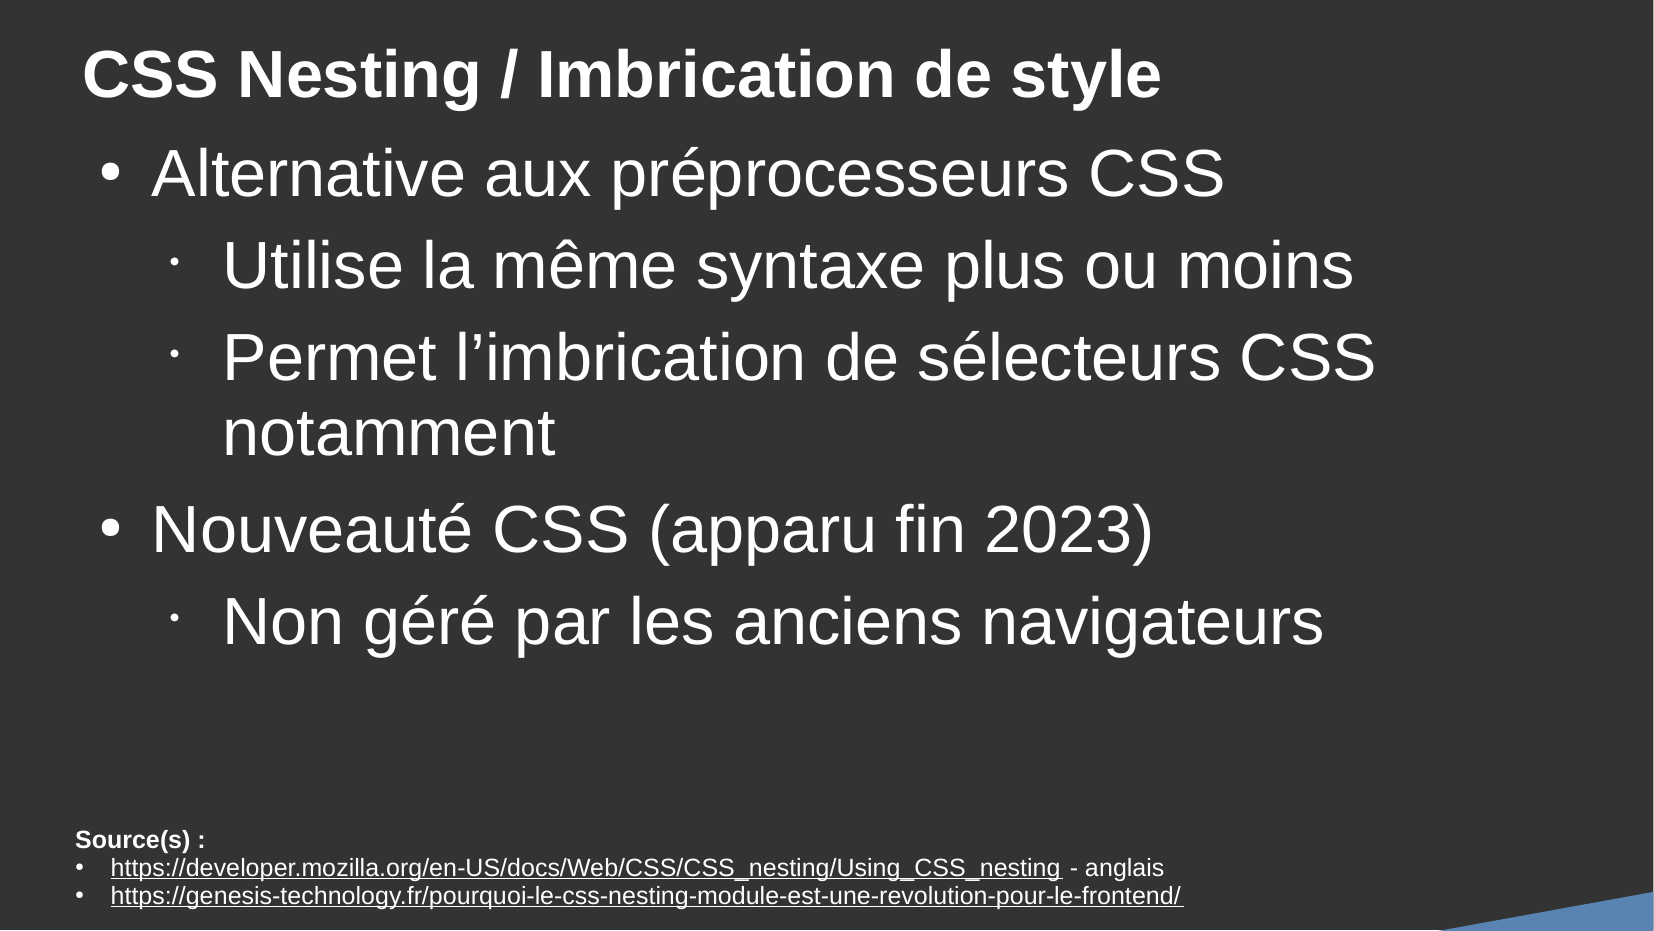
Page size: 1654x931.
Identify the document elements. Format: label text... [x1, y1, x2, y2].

title CSS Nesting / Imbrication de style [82, 37, 1571, 114]
list Alternative aux préprocesseurs CSS Utilise la même syntaxe plus ou moins Permet l’imbrication de sélecteurs CSS notamment Nouveauté CSS (apparu fin 2023) Non géré par les anciens navigateurs [80, 135, 1620, 798]
text_box [1437, 891, 1654, 931]
text_box Source(s) : https://developer.mozilla.org/en-US/docs/Web/CSS/CSS_nesting/Using_CSS_nesting - anglais https://genesis-technology.fr/pourquoi-le-css-nesting-module-est-une-revolution-pour-le-frontend/ [60, 803, 1546, 917]
